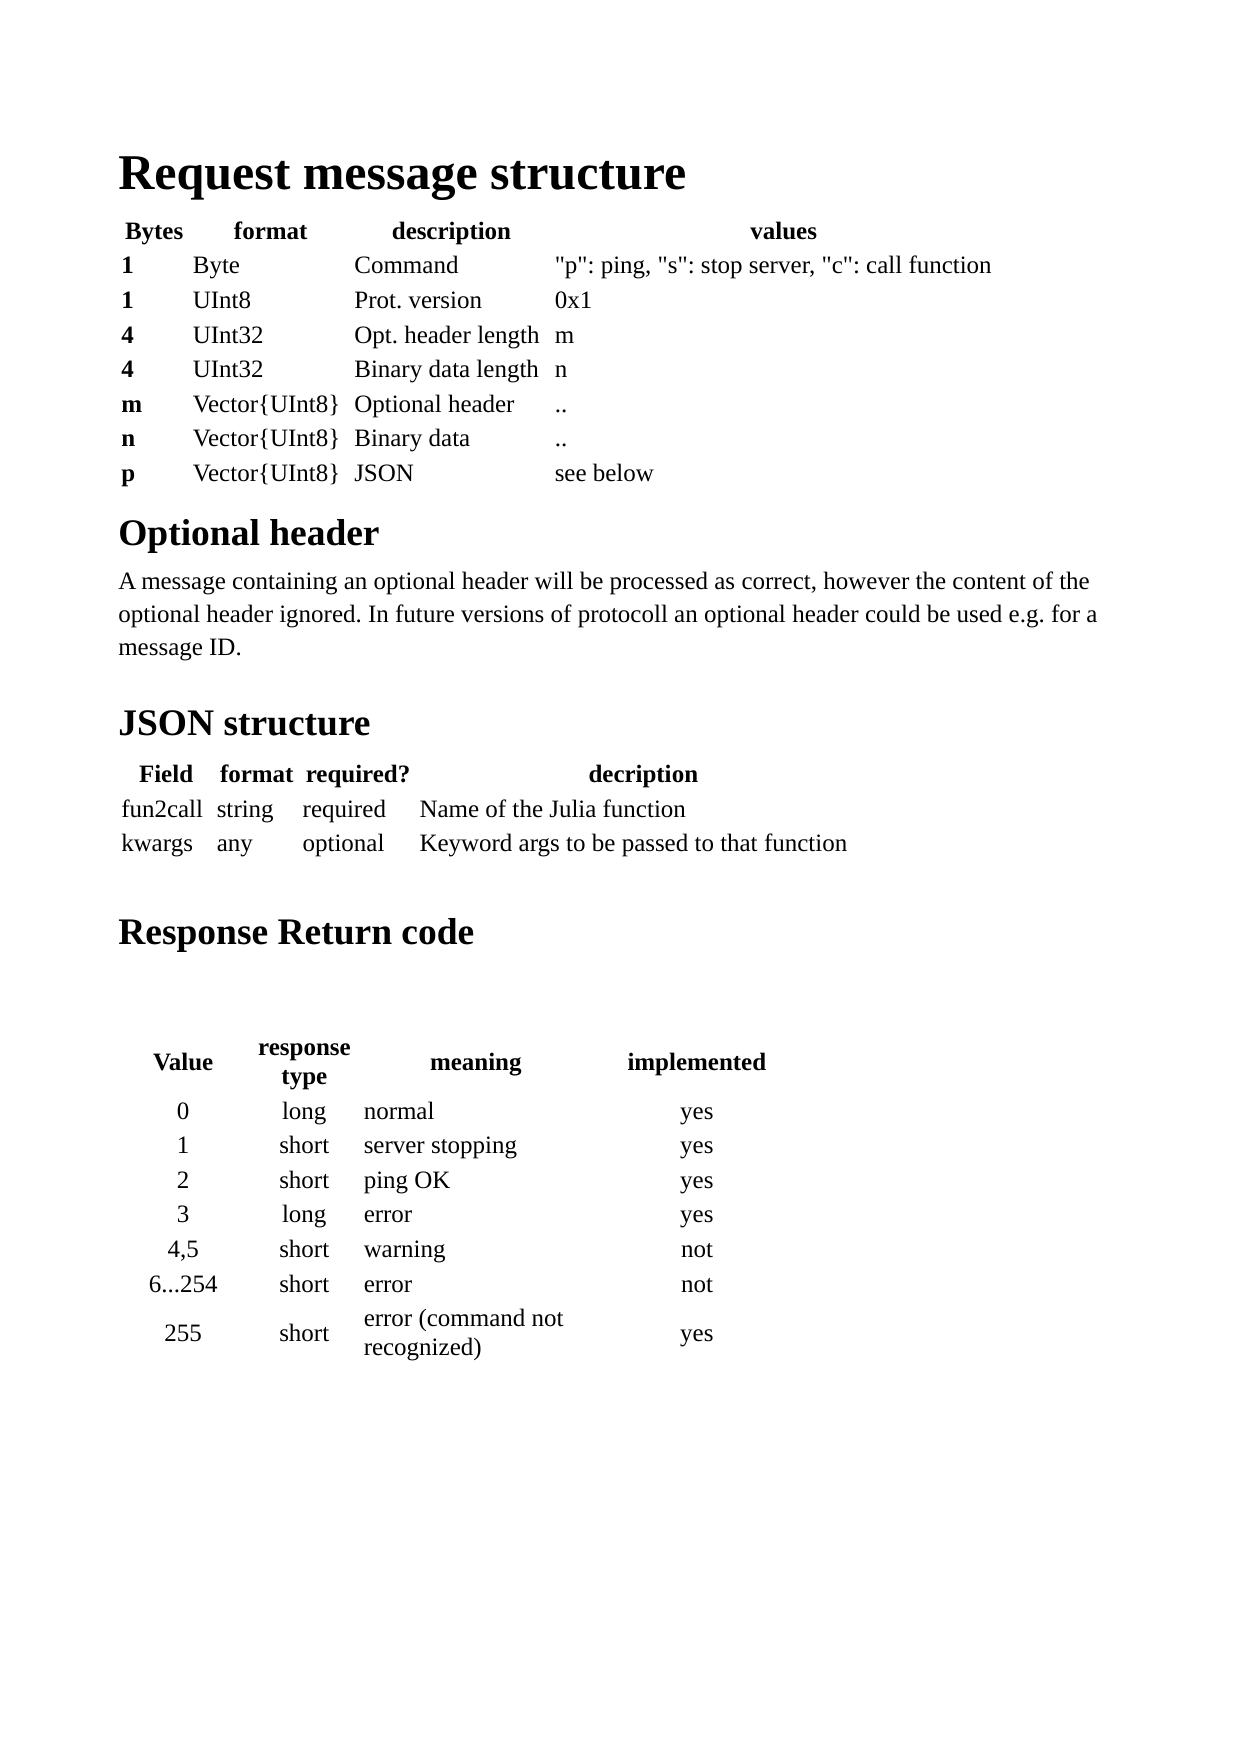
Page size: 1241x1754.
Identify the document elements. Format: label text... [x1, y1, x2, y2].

table_header response type [248, 1030, 361, 1093]
table_cell 2 [118, 1162, 248, 1197]
table_cell p [118, 455, 190, 490]
table_cell not [591, 1266, 803, 1300]
table_header required? [300, 756, 416, 791]
table_cell 1 [118, 1128, 248, 1162]
table_cell 255 [118, 1300, 248, 1364]
table_cell fun2call [118, 791, 214, 826]
table_header description [351, 213, 552, 248]
table_cell UInt32 [190, 351, 351, 386]
table_cell kwargs [118, 826, 214, 860]
table_cell yes [591, 1197, 803, 1231]
table_cell UInt8 [190, 282, 351, 317]
table_cell 4 [118, 351, 190, 386]
table_header values [552, 213, 1015, 248]
table_cell Vector{UInt8} [190, 455, 351, 490]
table_cell Binary data [351, 421, 552, 455]
table_cell 4,5 [118, 1231, 248, 1266]
table_cell Vector{UInt8} [190, 386, 351, 421]
table_cell long [248, 1197, 361, 1231]
table_cell required [300, 791, 416, 826]
text A message containing an optional header will be processed as correct, however the content of the optional header ignored. In future versions of protocoll an optional header could be used e.g. for a message ID. [118, 566, 1122, 661]
table_cell 0 [118, 1093, 248, 1127]
table_cell m [118, 386, 190, 421]
table_cell short [248, 1266, 361, 1300]
table_cell .. [552, 421, 1015, 455]
table_cell 1 [118, 248, 190, 282]
table_cell normal [361, 1093, 591, 1127]
table_cell Byte [190, 248, 351, 282]
table_cell error [361, 1266, 591, 1300]
table_cell Keyword args to be passed to that function [416, 826, 870, 860]
table_cell n [118, 421, 190, 455]
table_cell error [361, 1197, 591, 1231]
table_cell Opt. header length [351, 317, 552, 351]
table_cell "p": ping, "s": stop server, "c": call function [552, 248, 1015, 282]
table_cell n [552, 351, 1015, 386]
table_cell ping OK [361, 1162, 591, 1197]
table_cell short [248, 1231, 361, 1266]
subtitle Response Return code [118, 910, 1122, 953]
table_cell 4 [118, 317, 190, 351]
subtitle JSON structure [118, 701, 1122, 744]
table_cell 6...254 [118, 1266, 248, 1300]
table_cell UInt32 [190, 317, 351, 351]
table_cell short [248, 1162, 361, 1197]
table_header Value [118, 1030, 248, 1093]
table_header Bytes [118, 213, 190, 248]
table_cell JSON [351, 455, 552, 490]
table_cell Command [351, 248, 552, 282]
table_cell yes [591, 1300, 803, 1364]
table_cell not [591, 1231, 803, 1266]
table_cell 0x1 [552, 282, 1015, 317]
subtitle Request message structure [118, 143, 1122, 201]
table_cell any [214, 826, 299, 860]
table_cell yes [591, 1093, 803, 1127]
table_cell error (command not recognized) [361, 1300, 591, 1364]
table_cell server stopping [361, 1128, 591, 1162]
table_cell Prot. version [351, 282, 552, 317]
table_cell string [214, 791, 299, 826]
table_header decription [416, 756, 870, 791]
table_cell .. [552, 386, 1015, 421]
table_cell see below [552, 455, 1015, 490]
table_cell Vector{UInt8} [190, 421, 351, 455]
table_cell yes [591, 1162, 803, 1197]
table_cell optional [300, 826, 416, 860]
subtitle Optional header [118, 511, 1122, 554]
table_header format [190, 213, 351, 248]
table_header Field [118, 756, 214, 791]
table_header meaning [361, 1030, 591, 1093]
table_header format [214, 756, 299, 791]
table_cell 1 [118, 282, 190, 317]
table_cell warning [361, 1231, 591, 1266]
table_header implemented [591, 1030, 803, 1093]
table_cell Optional header [351, 386, 552, 421]
table_cell yes [591, 1128, 803, 1162]
table_cell Binary data length [351, 351, 552, 386]
table_cell Name of the Julia function [416, 791, 870, 826]
table_cell short [248, 1300, 361, 1364]
table_cell m [552, 317, 1015, 351]
table_cell long [248, 1093, 361, 1127]
table_cell 3 [118, 1197, 248, 1231]
table_cell short [248, 1128, 361, 1162]
